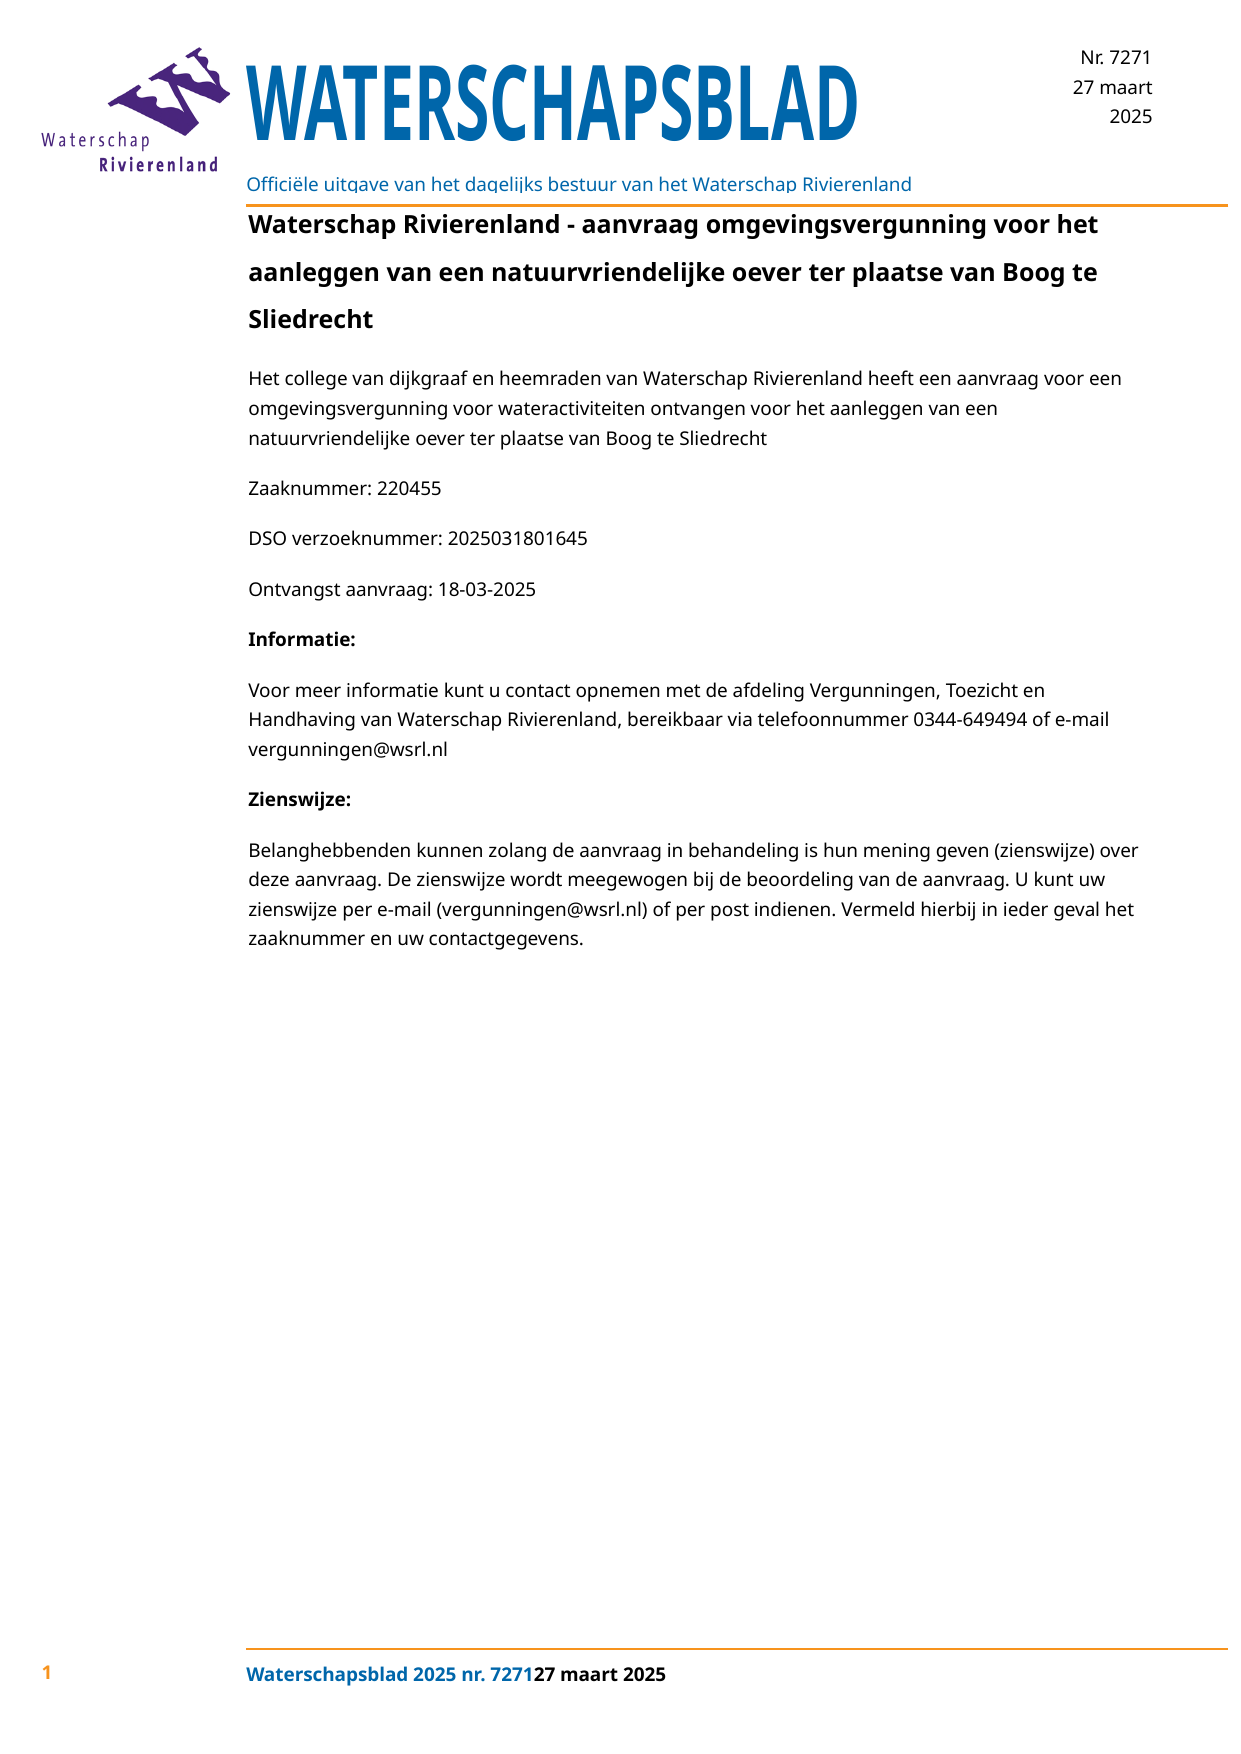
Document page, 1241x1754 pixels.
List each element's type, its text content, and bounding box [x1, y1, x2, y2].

text DSO verzoeknummer: 2025031801645 [248, 526, 1152, 551]
text Waterschap Rivierenland - aanvraag omgevingsvergunning voor het aanleggen van een natuurvriendelijke oever ter plaatse van Boog te Sliedrecht [248, 207, 1152, 336]
text Zienswijze: [248, 786, 1152, 812]
text Zaaknummer: 220455 [248, 475, 1152, 501]
text Informatie: [248, 626, 1152, 652]
text Voor meer informatie kunt u contact opnemen met de afdeling Vergunningen, Toezicht en Handhaving van Waterschap Rivierenland, bereikbaar via telefoonnummer 0344-649494 of e-mail vergunningen@wsrl.nl [248, 677, 1152, 762]
picture [41, 47, 231, 172]
text Belanghebbenden kunnen zolang de aanvraag in behandeling is hun mening geven (zienswijze) over deze aanvraag. De zienswijze wordt meegewogen bij de beoordeling van de aanvraag. U kunt uw zienswijze per e-mail (vergunningen@wsrl.nl) of per post indienen. Vermeld hierbij in ieder geval het zaaknummer en uw contactgegevens. [248, 837, 1152, 951]
text Ontvangst aanvraag: 18-03-2025 [248, 576, 1152, 602]
text Het college van dijkgraaf en heemraden van Waterschap Rivierenland heeft een aanvraag voor een omgevingsvergunning voor wateractiviteiten ontvangen voor het aanleggen van een natuurvriendelijke oever ter plaatse van Boog te Sliedrecht [248, 366, 1152, 450]
